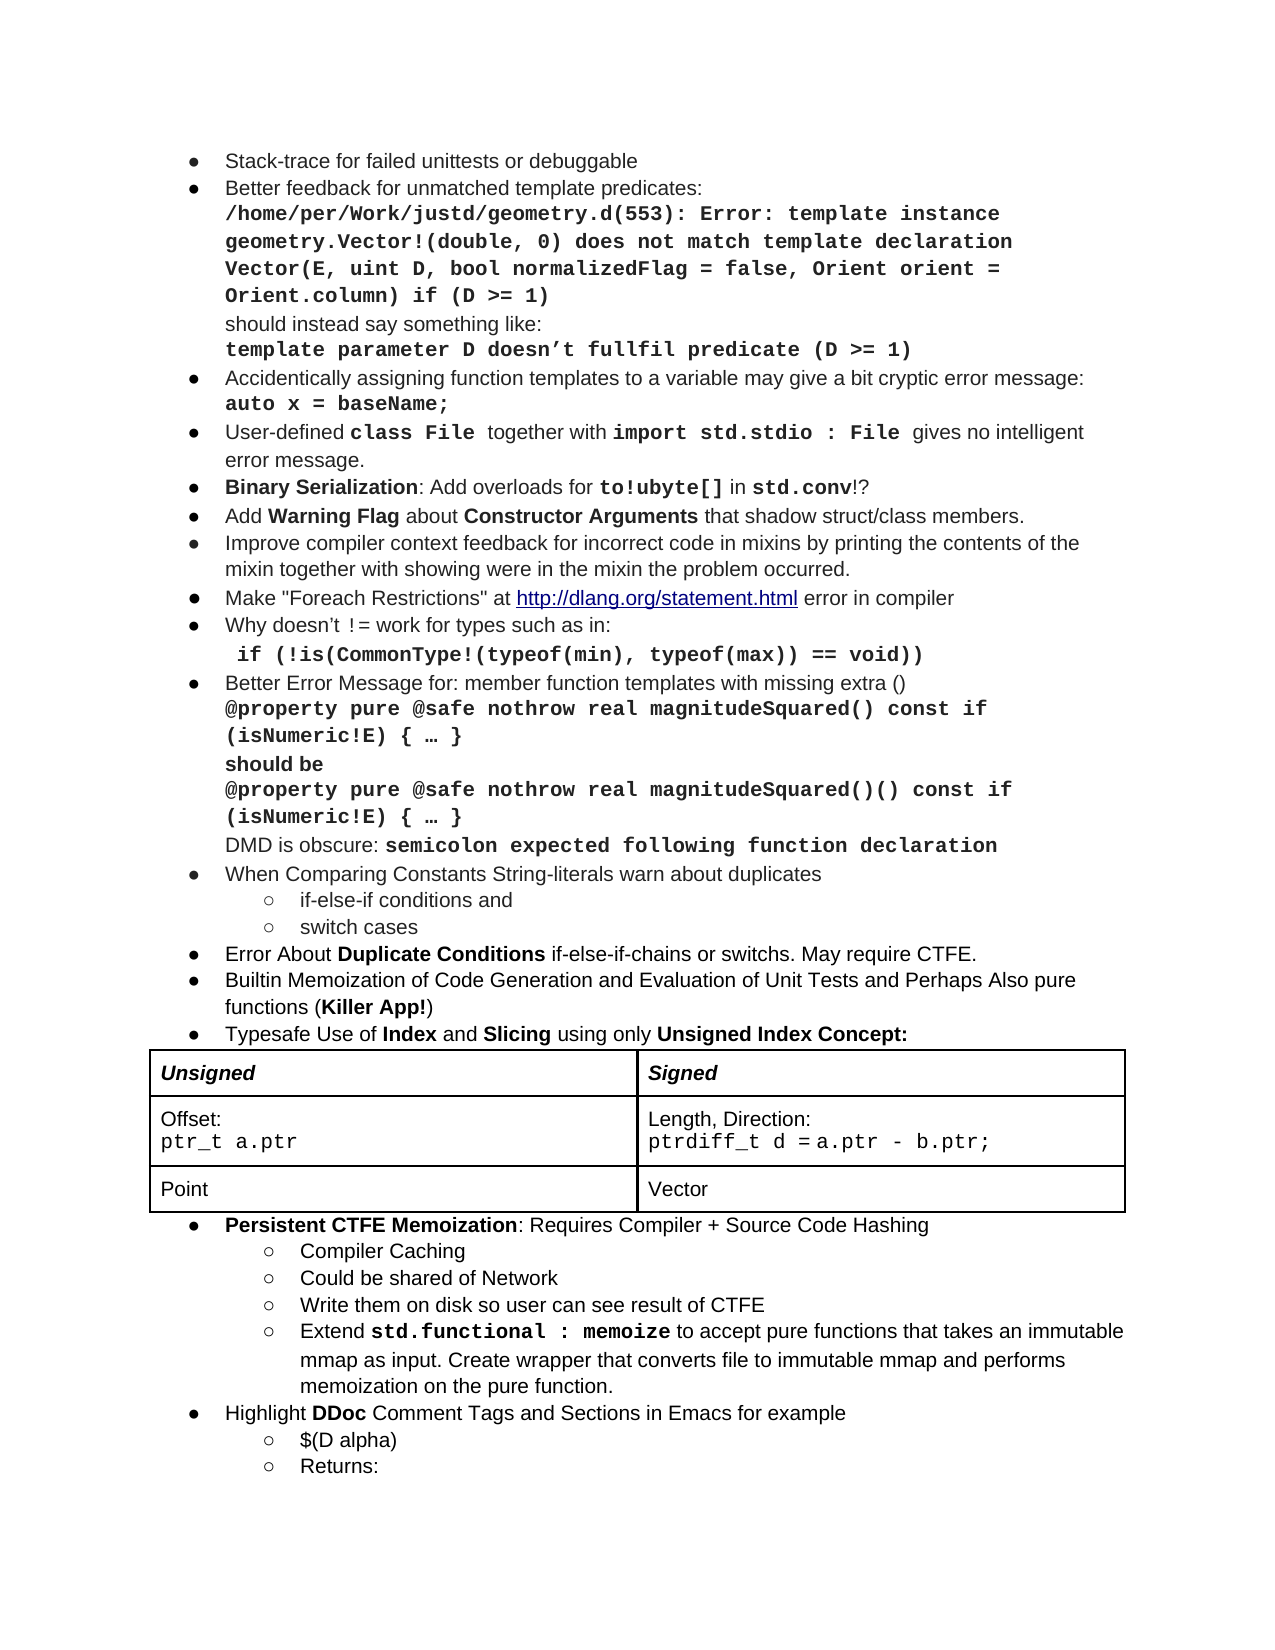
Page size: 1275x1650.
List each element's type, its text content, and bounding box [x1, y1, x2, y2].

list Extend std.functional : memoize to accept pure functions that takes an immutable mmap as input. Create wrapper that converts file to immutable mmap and performs memoization on the pure function. [262, 1320, 1125, 1398]
list Highlight DDoc Comment Tags and Sections in Emacs for example [187, 1402, 1125, 1425]
list Returns: [262, 1455, 1125, 1478]
list Accidentically assigning function templates to a variable may give a bit cryptic error message: auto x = baseName; [187, 366, 1125, 417]
list Why doesn’t != work for types such as in: if (!is(CommonType!(typeof(min), typeof(max)) == void)) [187, 614, 1125, 668]
list Builtin Memoization of Code Generation and Evaluation of Unit Tests and Perhaps Also pure functions (Killer App!) [187, 969, 1125, 1019]
list Better feedback for unmatched template predicates: /home/per/Work/justd/geometry.d(553): Error: template instance geometry.Vector!(double, 0) does not match template declaration Vector(E, uint D, bool normalizedFlag = false, Orient orient = Orient.column) if (D >= 1) should instead say something like: template parameter D doesn’t fullfil predicate (D >= 1) [187, 177, 1125, 362]
list Persistent CTFE Memoization: Requires Compiler + Source Code Hashing [187, 1213, 1125, 1236]
table_cell Length, Direction: ptrdiff_t d = a.ptr - b.ptr; [639, 1097, 1124, 1165]
list Make "Foreach Restrictions" at http://dlang.org/statement.html error in compiler [187, 584, 1125, 610]
list When Comparing Constants String-literals warn about duplicates [187, 862, 1125, 886]
list Error About Duplicate Conditions if-else-if-chains or switchs. May require CTFE. [187, 942, 1125, 966]
table_cell Point [151, 1167, 636, 1211]
list Better Error Message for: member function templates with missing extra () @property pure @safe nothrow real magnitudeSquared() const if (isNumeric!E) { … } should be @property pure @safe nothrow real magnitudeSquared()() const if (isNumeric!E) { … } DMD is obscure: semicolon expected following function declaration [187, 671, 1125, 859]
table_cell Offset: ptr_t a.ptr [151, 1097, 636, 1165]
list Could be shared of Network [262, 1267, 1125, 1290]
list Typesafe Use of Index and Slicing using only Unsigned Index Concept: [187, 1022, 1125, 1046]
list Binary Serialization: Add overloads for to!ubyte[] in std.conv!? [187, 476, 1125, 501]
list Improve compiler context feedback for incorrect code in mixins by printing the contents of the mixin together with showing were in the mixin the problem occurred. [187, 531, 1125, 581]
list Compiler Caching [262, 1240, 1125, 1263]
list User-defined class File together with import std.stdio : File gives no intelligent error message. [187, 420, 1125, 472]
list Add Warning Flag about Constructor Arguments that shadow struct/class members. [187, 504, 1125, 528]
table_header Signed [639, 1051, 1124, 1095]
list Write them on disk so user can see result of CTFE [262, 1293, 1125, 1316]
list Stack-trace for failed unittests or debuggable [187, 150, 1125, 173]
list $(D alpha) [262, 1428, 1125, 1452]
table_header Unsigned [151, 1051, 636, 1095]
table_cell Vector [639, 1167, 1124, 1211]
list switch cases [262, 916, 1125, 939]
list if-else-if conditions and [262, 889, 1125, 912]
